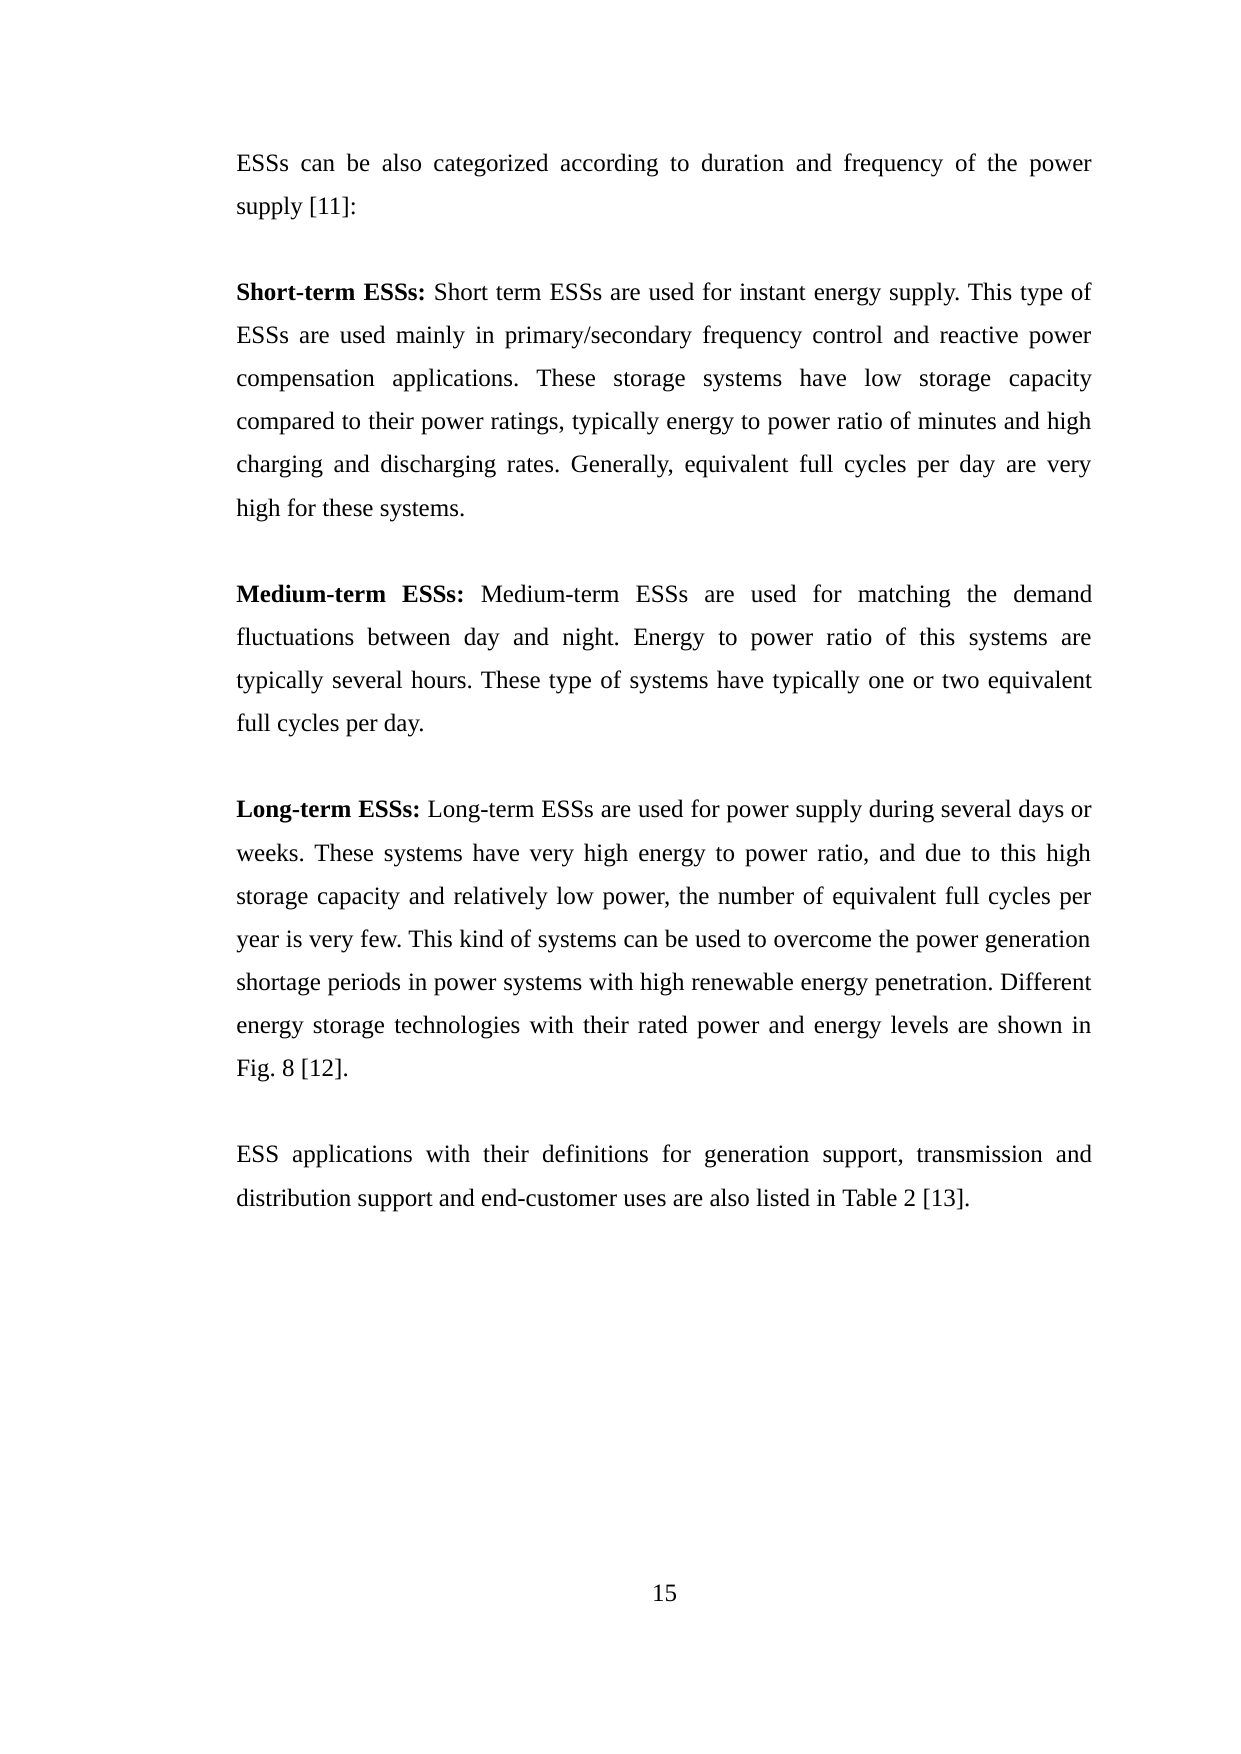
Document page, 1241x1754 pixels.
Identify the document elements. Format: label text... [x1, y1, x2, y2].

text Short-term ESSs: Short term ESSs are used for instant energy supply. This type of ESSs are used mainly in primary/secondary frequency control and reactive power compensation applications. These storage systems have low storage capacity compared to their power ratings, typically energy to power ratio of minutes and high charging and discharging rates. Generally, equivalent full cycles per day are very high for these systems. [236, 277, 1093, 521]
text ESS applications with their definitions for generation support, transmission and distribution support and end-customer uses are also listed in Table 2 [13]⁠. [236, 1139, 1093, 1211]
text Long-term ESSs: Long-term ESSs are used for power supply during several days or weeks. These systems have very high energy to power ratio, and due to this high storage capacity and relatively low power, the number of equivalent full cycles per year is very few. This kind of systems can be used to overcome the power generation shortage periods in power systems with high renewable energy penetration. Different energy storage technologies with their rated power and energy levels are shown in Fig. 8 [12]. [236, 794, 1093, 1082]
text Medium-term ESSs: Medium-term ESSs are used for matching the demand fluctuations between day and night. Energy to power ratio of this systems are typically several hours. These type of systems have typically one or two equivalent full cycles per day. [236, 579, 1093, 737]
text ESSs can be also categorized according to duration and frequency of the power supply [11]: [236, 148, 1093, 219]
